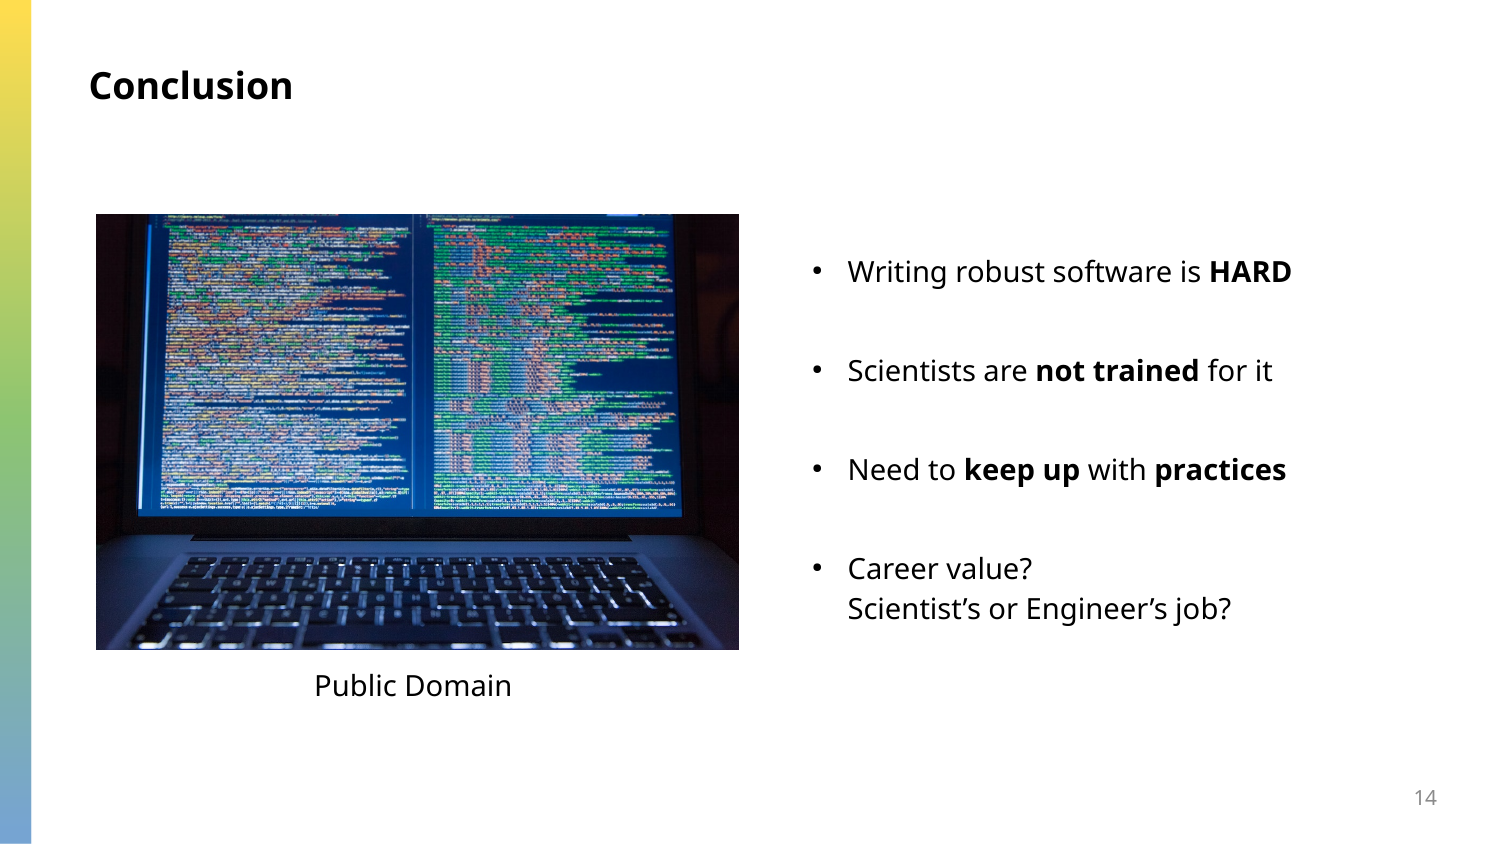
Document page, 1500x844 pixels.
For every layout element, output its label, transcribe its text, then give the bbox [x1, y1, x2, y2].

picture [0, 0, 1500, 844]
text_box Public Domain [147, 657, 680, 709]
text_box Writing robust software is HARD Scientists are not trained for it Need to keep up with practices Career value? Scientist’s or Engineer’s job? [797, 244, 1406, 653]
list Conclusion [88, 61, 1442, 157]
